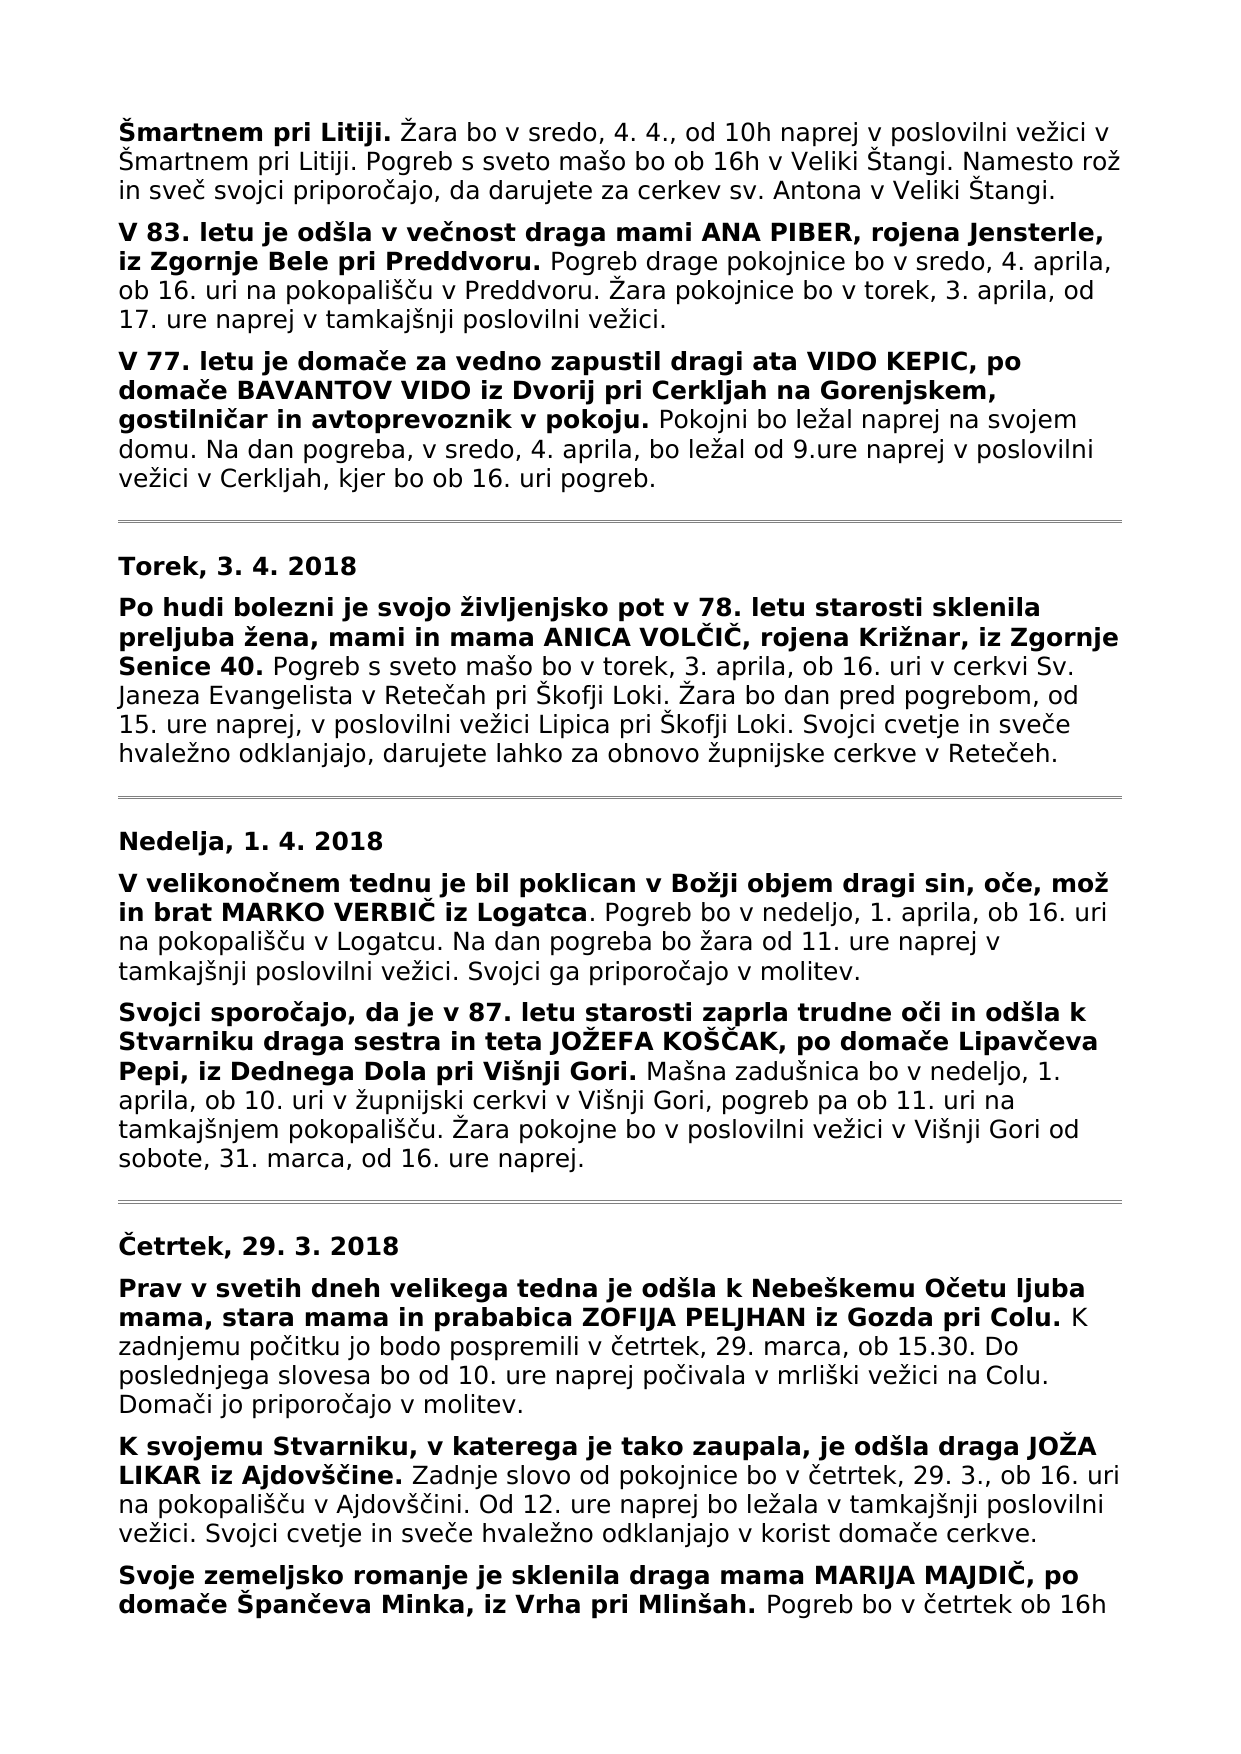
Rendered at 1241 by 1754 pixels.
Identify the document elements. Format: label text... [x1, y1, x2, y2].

text V 77. letu je domače za vedno zapustil dragi ata VIDO KEPIC, po domače BAVANTOV VIDO iz Dvorij pri Cerkljah na Gorenjskem, gostilničar in avtoprevoznik v pokoju. Pokojni bo ležal naprej na svojem domu. Na dan pogreba, v sredo, 4. aprila, bo ležal od 9.ure naprej v poslovilni vežici v Cerkljah, kjer bo ob 16. uri pogreb. [118, 347, 1122, 493]
text V velikonočnem tednu je bil poklican v Božji objem dragi sin, oče, mož in brat MARKO VERBIČ iz Logatca. Pogreb bo v nedeljo, 1. aprila, ob 16. uri na pokopališču v Logatcu. Na dan pogreba bo žara od 11. ure naprej v tamkajšnji poslovilni vežici. Svojci ga priporočajo v molitev. [118, 869, 1122, 986]
text Prav v svetih dneh velikega tedna je odšla k Nebeškemu Očetu ljuba mama, stara mama in prababica ZOFIJA PELJHAN iz Gozda pri Colu. K zadnjemu počitku jo bodo pospremili v četrtek, 29. marca, ob 15.30. Do poslednjega slovesa bo od 10. ure naprej počivala v mrliški vežici na Colu. Domači jo priporočajo v molitev. [118, 1274, 1122, 1420]
text Svojci sporočajo, da je v 87. letu starosti zaprla trudne oči in odšla k Stvarniku draga sestra in teta JOŽEFA KOŠČAK, po domače Lipavčeva Pepi, iz Dednega Dola pri Višnji Gori. Mašna zadušnica bo v nedeljo, 1. aprila, ob 10. uri v župnijski cerkvi v Višnji Gori, pogreb pa ob 11. uri na tamkajšnjem pokopališču. Žara pokojne bo v poslovilni vežici v Višnji Gori od sobote, 31. marca, od 16. ure naprej. [118, 998, 1122, 1173]
text Nedelja, 1. 4. 2018 [118, 827, 1122, 857]
text K svojemu Stvarniku, v katerega je tako zaupala, je odšla draga JOŽA LIKAR iz Ajdovščine. Zadnje slovo od pokojnice bo v četrtek, 29. 3., ob 16. uri na pokopališču v Ajdovščini. Od 12. ure naprej bo ležala v tamkajšnji poslovilni vežici. Svojci cvetje in sveče hvaležno odklanjajo v korist domače cerkve. [118, 1432, 1122, 1549]
text Po hudi bolezni je svojo življenjsko pot v 78. letu starosti sklenila preljuba žena, mami in mama ANICA VOLČIČ, rojena Križnar, iz Zgornje Senice 40. Pogreb s sveto mašo bo v torek, 3. aprila, ob 16. uri v cerkvi Sv. Janeza Evangelista v Retečah pri Škofji Loki. Žara bo dan pred pogrebom, od 15. ure naprej, v poslovilni vežici Lipica pri Škofji Loki. Svojci cvetje in sveče hvaležno odklanjajo, darujete lahko za obnovo župnijske cerkve v Retečeh. [118, 594, 1122, 769]
text Torek, 3. 4. 2018 [118, 552, 1122, 581]
text Šmartnem pri Litiji. Žara bo v sredo, 4. 4., od 10h naprej v poslovilni vežici v Šmartnem pri Litiji. Pogreb s sveto mašo bo ob 16h v Veliki Štangi. Namesto rož in sveč svojci priporočajo, da darujete za cerkev sv. Antona v Veliki Štangi. [118, 118, 1122, 206]
text V 83. letu je odšla v večnost draga mami ANA PIBER, rojena Jensterle, iz Zgornje Bele pri Preddvoru. Pogreb drage pokojnice bo v sredo, 4. aprila, ob 16. uri na pokopališču v Preddvoru. Žara pokojnice bo v torek, 3. aprila, od 17. ure naprej v tamkajšnji poslovilni vežici. [118, 218, 1122, 335]
text Svoje zemeljsko romanje je sklenila draga mama MARIJA MAJDIČ, po domače Špančeva Minka, iz Vrha pri Mlinšah. Pogreb bo v četrtek ob 16h [118, 1561, 1122, 1620]
text Četrtek, 29. 3. 2018 [118, 1232, 1122, 1261]
